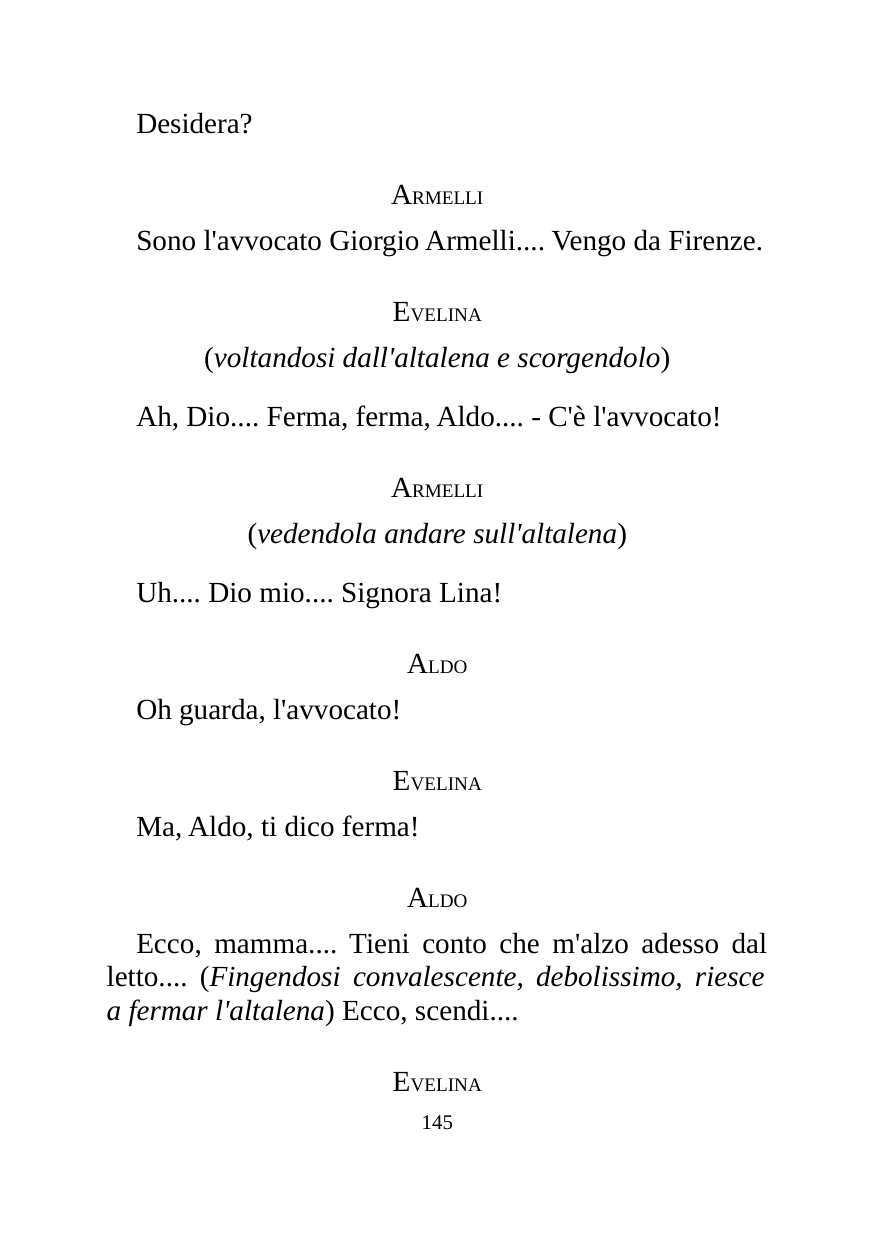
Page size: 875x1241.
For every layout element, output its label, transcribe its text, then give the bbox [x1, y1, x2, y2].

text Evelina [106, 294, 768, 328]
text Uh.... Dio mio.... Signora Lina! [106, 575, 768, 608]
text Ma, Aldo, ti dico ferma! [106, 809, 768, 842]
text Evelina [106, 763, 768, 796]
text Armelli [106, 470, 768, 504]
text (vedendola andare sull'altalena) [106, 516, 768, 550]
text Ecco, mamma.... Tieni conto che m'alzo adesso dal letto.... (Fingendosi convalescente, debolissimo, riesce a fermar l'altalena) Ecco, scendi.... [106, 926, 768, 1027]
text Evelina [106, 1064, 768, 1098]
text Armelli [106, 177, 768, 211]
text Aldo [106, 880, 768, 913]
text (voltandosi dall'altalena e scorgendolo) [106, 341, 768, 374]
text Aldo [106, 646, 768, 679]
text Ah, Dio.... Ferma, ferma, Aldo.... - C'è l'avvocato! [106, 399, 768, 433]
text Desidera? [106, 106, 768, 140]
text Sono l'avvocato Giorgio Armelli.... Vengo da Firenze. [106, 223, 768, 257]
text Oh guarda, l'avvocato! [106, 692, 768, 725]
